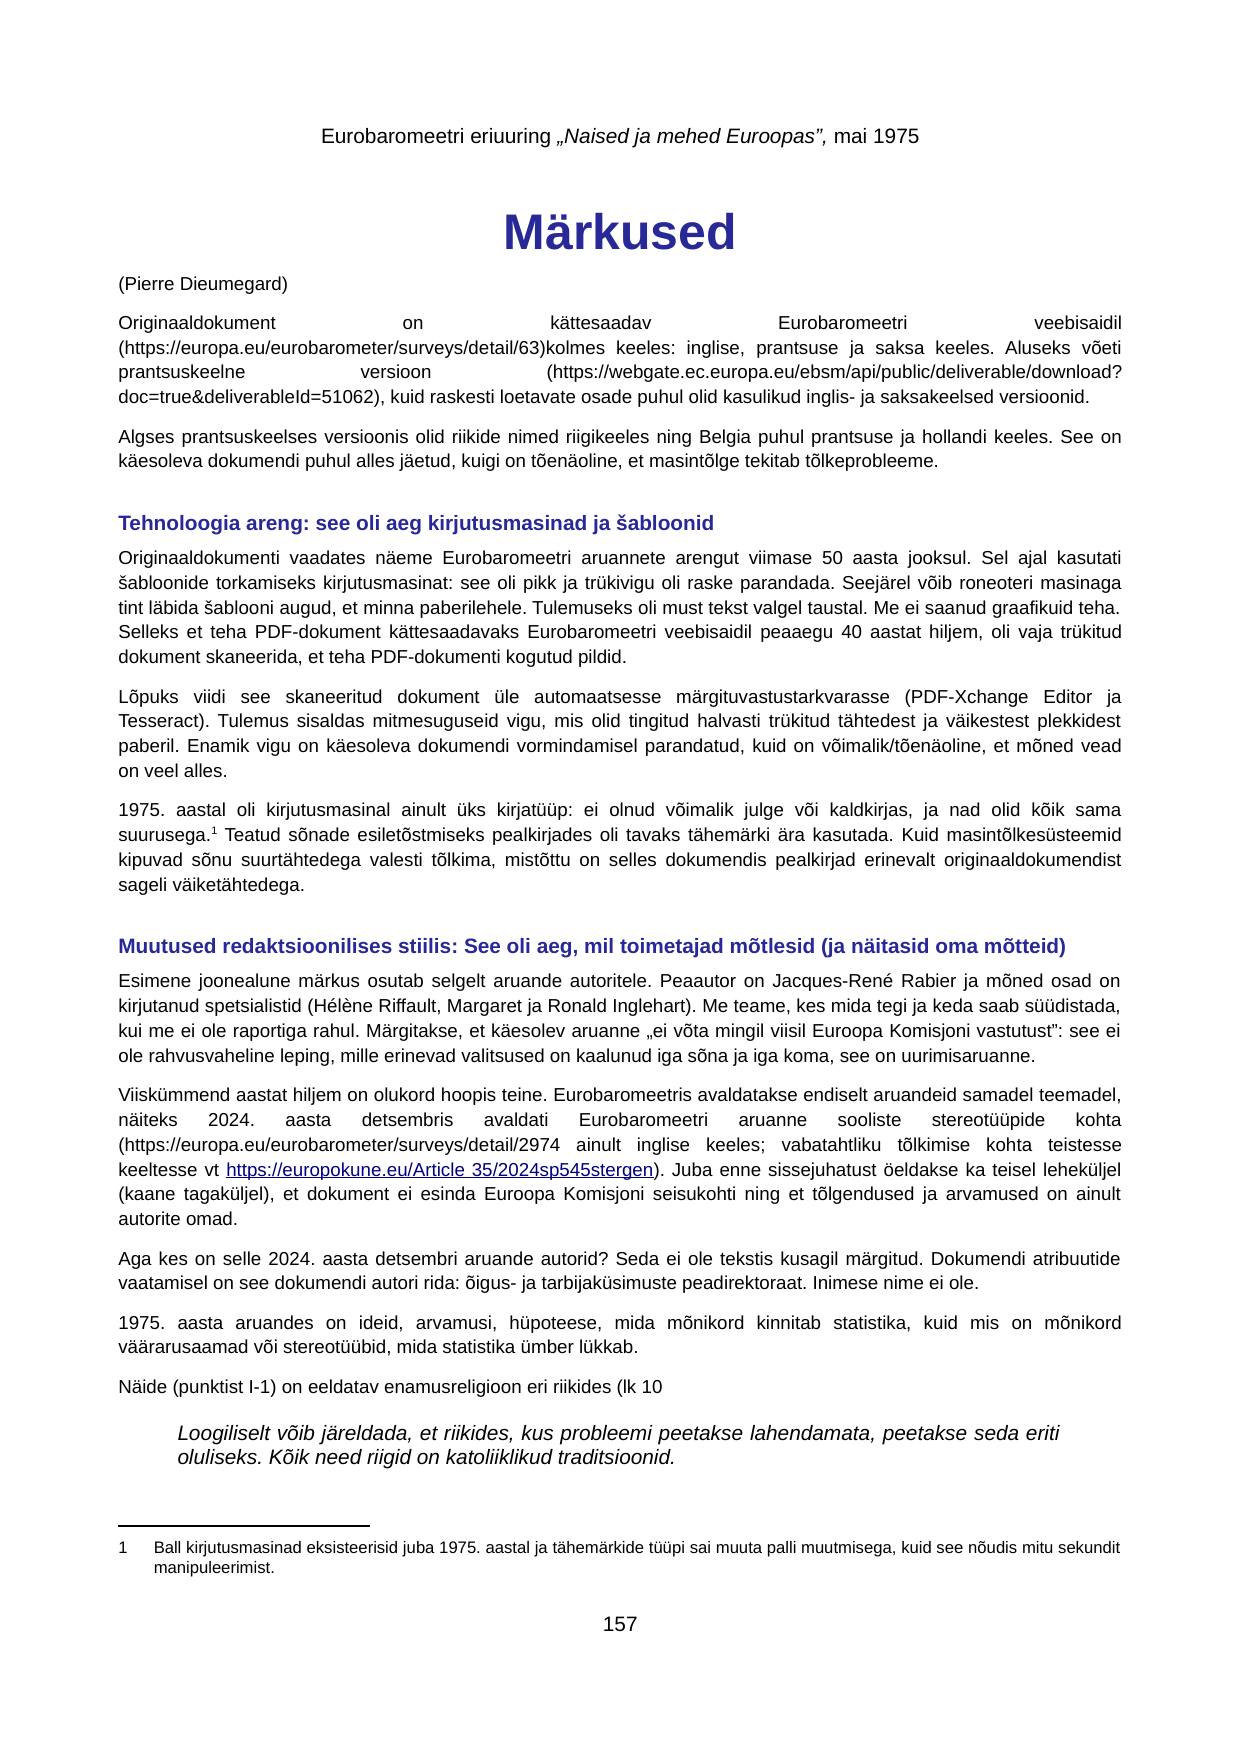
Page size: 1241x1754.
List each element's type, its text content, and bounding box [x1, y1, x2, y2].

text Aga kes on selle 2024. aasta detsembri aruande autorid? Seda ei ole tekstis kusagil märgitud. Dokumendi atribuutide vaatamisel on see dokumendi autori rida: õigus- ja tarbijaküsimuste peadirektoraat. Inimese nime ei ole. [118, 1247, 1122, 1294]
text Algses prantsuskeelses versioonis olid riikide nimed riigikeeles ning Belgia puhul prantsuse ja hollandi keeles. See on käesoleva dokumendi puhul alles jäetud, kuigi on tõenäoline, et masintõlge tekitab tõlkeprobleeme. [118, 426, 1122, 472]
text 1975. aasta aruandes on ideid, arvamusi, hüpoteese, mida mõnikord kinnitab statistika, kuid mis on mõnikord väärarusaamad või stereotüübid, mida statistika ümber lükkab. [118, 1312, 1122, 1358]
subtitle Märkused [118, 202, 1122, 260]
text Ball kirjutusmasinad eksisteerisid juba 1975. aastal ja tähemärkide tüüpi sai muuta palli muutmisega, kuid see nõudis mitu sekundit manipuleerimist. [118, 1538, 1122, 1577]
text Näide (punktist I-1) on eeldatav enamusreligioon eri riikides (lk 10 [118, 1376, 1122, 1397]
text Viiskümmend aastat hiljem on olukord hoopis teine. Eurobaromeetris avaldatakse endiselt aruandeid samadel teemadel, näiteks 2024. aasta detsembris avaldati Eurobaromeetri aruanne sooliste stereotüüpide kohta (https://europa.eu/eurobarometer/surveys/detail/2974 ainult inglise keeles; vabatahtliku tõlkimise kohta teistesse keeltesse vt https://europokune.eu/Article 35/2024sp545stergen). Juba enne sissejuhatust öeldakse ka teisel leheküljel (kaane tagaküljel), et dokument ei esinda Euroopa Komisjoni seisukohti ning et tõlgendused ja arvamused on ainult autorite omad. [118, 1084, 1122, 1229]
text Lõpuks viidi see skaneeritud dokument üle automaatsesse märgituvastustarkvarasse (PDF-Xchange Editor ja Tesseract). Tulemus sisaldas mitmesuguseid vigu, mis olid tingitud halvasti trükitud tähtedest ja väikestest plekkidest paberil. Enamik vigu on käesoleva dokumendi vormindamisel parandatud, kuid on võimalik/tõenäoline, et mõned vead on veel alles. [118, 686, 1122, 781]
text Originaaldokument on kättesaadav Eurobaromeetri veebisaidil (https://europa.eu/eurobarometer/surveys/detail/63)kolmes keeles: inglise, prantsuse ja saksa keeles. Aluseks võeti prantsuskeelne versioon (https://webgate.ec.europa.eu/ebsm/api/public/deliverable/download?doc=true&deliverableId=51062), kuid raskesti loetavate osade puhul olid kasulikud inglis- ja saksakeelsed versioonid. [118, 312, 1122, 408]
subtitle Tehnoloogia areng: see oli aeg kirjutusmasinad ja šabloonid [118, 511, 1122, 534]
text (Pierre Dieumegard) [118, 272, 1122, 294]
text Originaaldokumenti vaadates näeme Eurobaromeetri aruannete arengut viimase 50 aasta jooksul. Sel ajal kasutati šabloonide torkamiseks kirjutusmasinat: see oli pikk ja trükivigu oli raske parandada. Seejärel võib roneoteri masinaga tint läbida šablooni augud, et minna paberilehele. Tulemuseks oli must tekst valgel taustal. Me ei saanud graafikuid teha. Selleks et teha PDF-dokument kättesaadavaks Eurobaromeetri veebisaidil peaaegu 40 aastat hiljem, oli vaja trükitud dokument skaneerida, et teha PDF-dokumenti kogutud pildid. [118, 547, 1122, 668]
text 1975. aastal oli kirjutusmasinal ainult üks kirjatüüp: ei olnud võimalik julge või kaldkirjas, ja nad olid kõik sama suurusega. Teatud sõnade esiletõstmiseks pealkirjades oli tavaks tähemärki ära kasutada. Kuid masintõlkesüsteemid kipuvad sõnu suurtähtedega valesti tõlkima, mistõttu on selles dokumendis pealkirjad erinevalt originaaldokumendist sageli väiketähtedega. [118, 799, 1122, 895]
subtitle Muutused redaktsioonilises stiilis: See oli aeg, mil toimetajad mõtlesid (ja näitasid oma mõtteid) [118, 934, 1122, 958]
text Esimene joonealune märkus osutab selgelt aruande autoritele. Peaautor on Jacques-René Rabier ja mõned osad on kirjutanud spetsialistid (Hélène Riffault, Margaret ja Ronald Inglehart). Me teame, kes mida tegi ja keda saab süüdistada, kui me ei ole raportiga rahul. Märgitakse, et käesolev aruanne „ei võta mingil viisil Euroopa Komisjoni vastutust”: see ei ole rahvusvaheline leping, mille erinevad valitsused on kaalunud iga sõna ja iga koma, see on uurimisaruanne. [118, 970, 1122, 1066]
text Loogiliselt võib järeldada, et riikides, kus probleemi peetakse lahendamata, peetakse seda eriti oluliseks. Kõik need riigid on katoliiklikud traditsioonid. [177, 1421, 1063, 1469]
